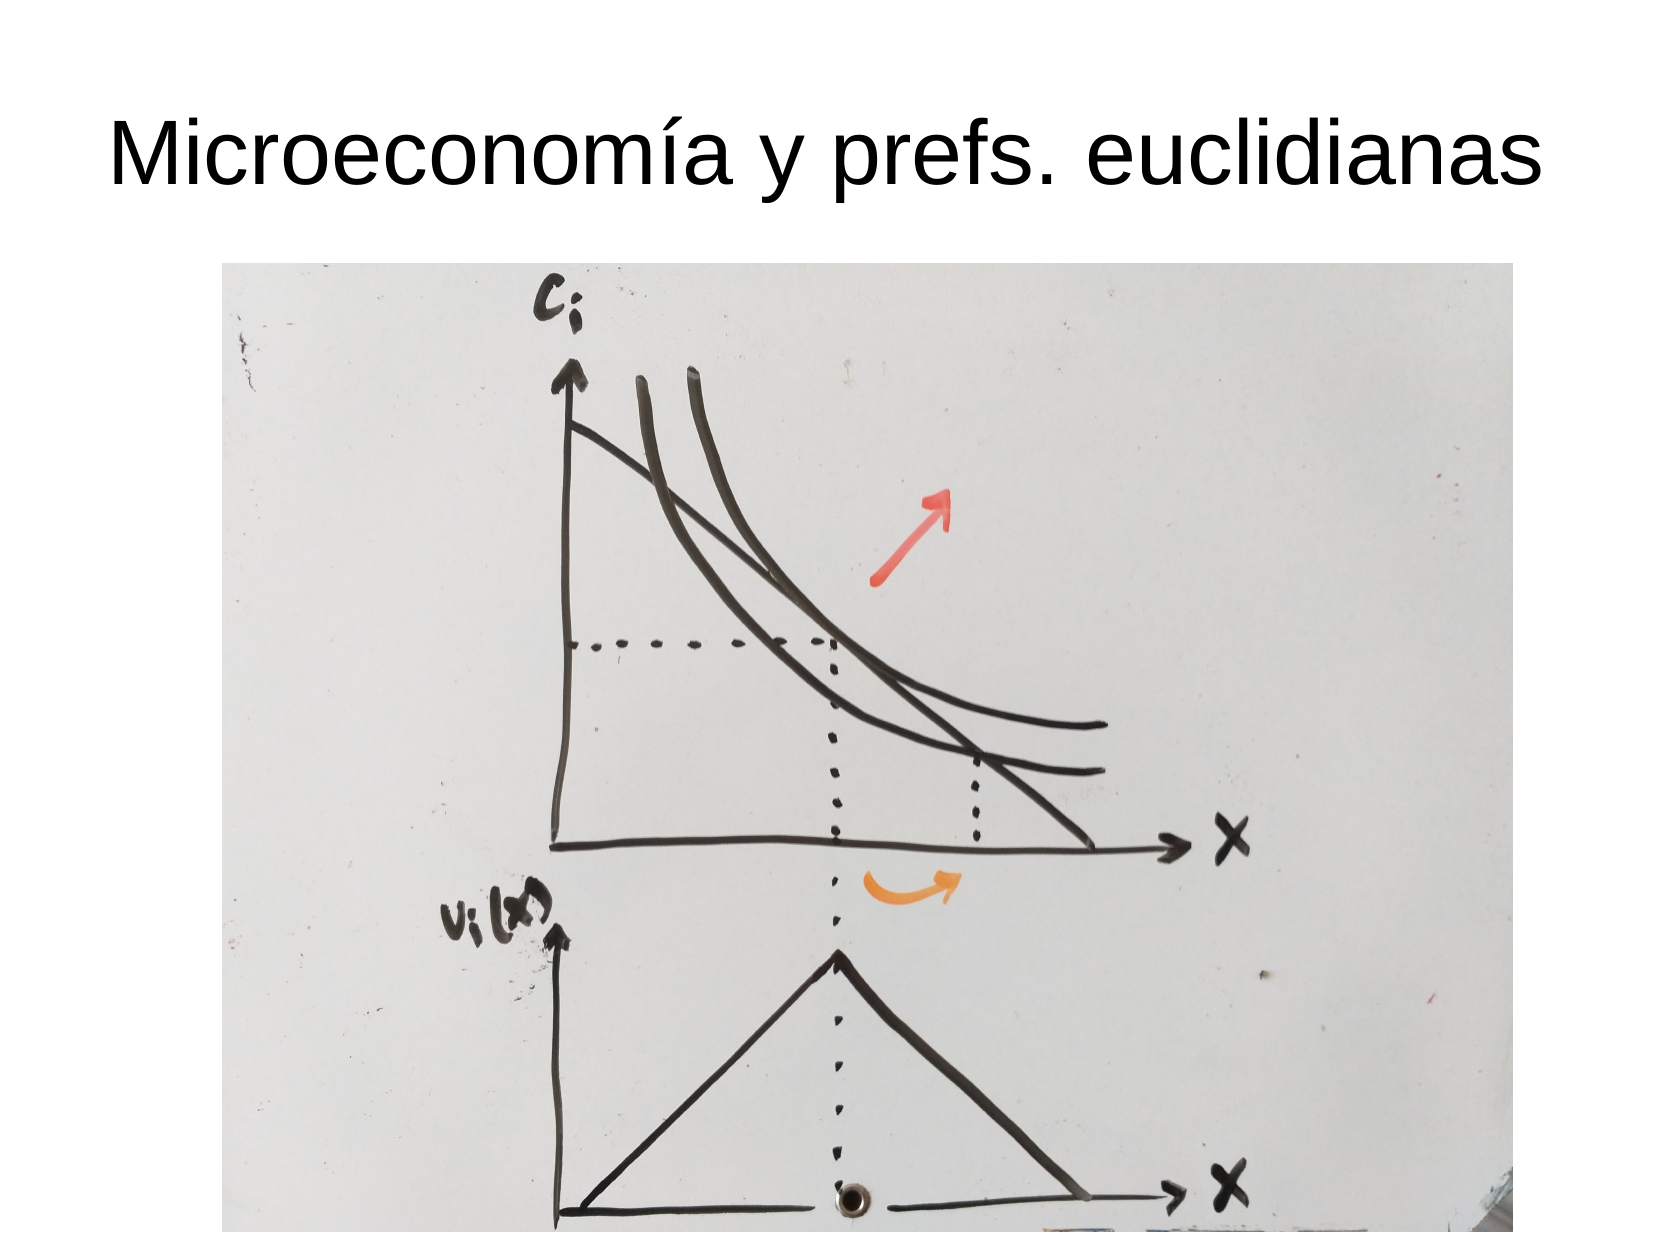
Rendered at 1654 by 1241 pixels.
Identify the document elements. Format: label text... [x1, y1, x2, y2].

title Microeconomía y prefs. euclidianas [82, 49, 1571, 257]
picture [222, 263, 1513, 1232]
